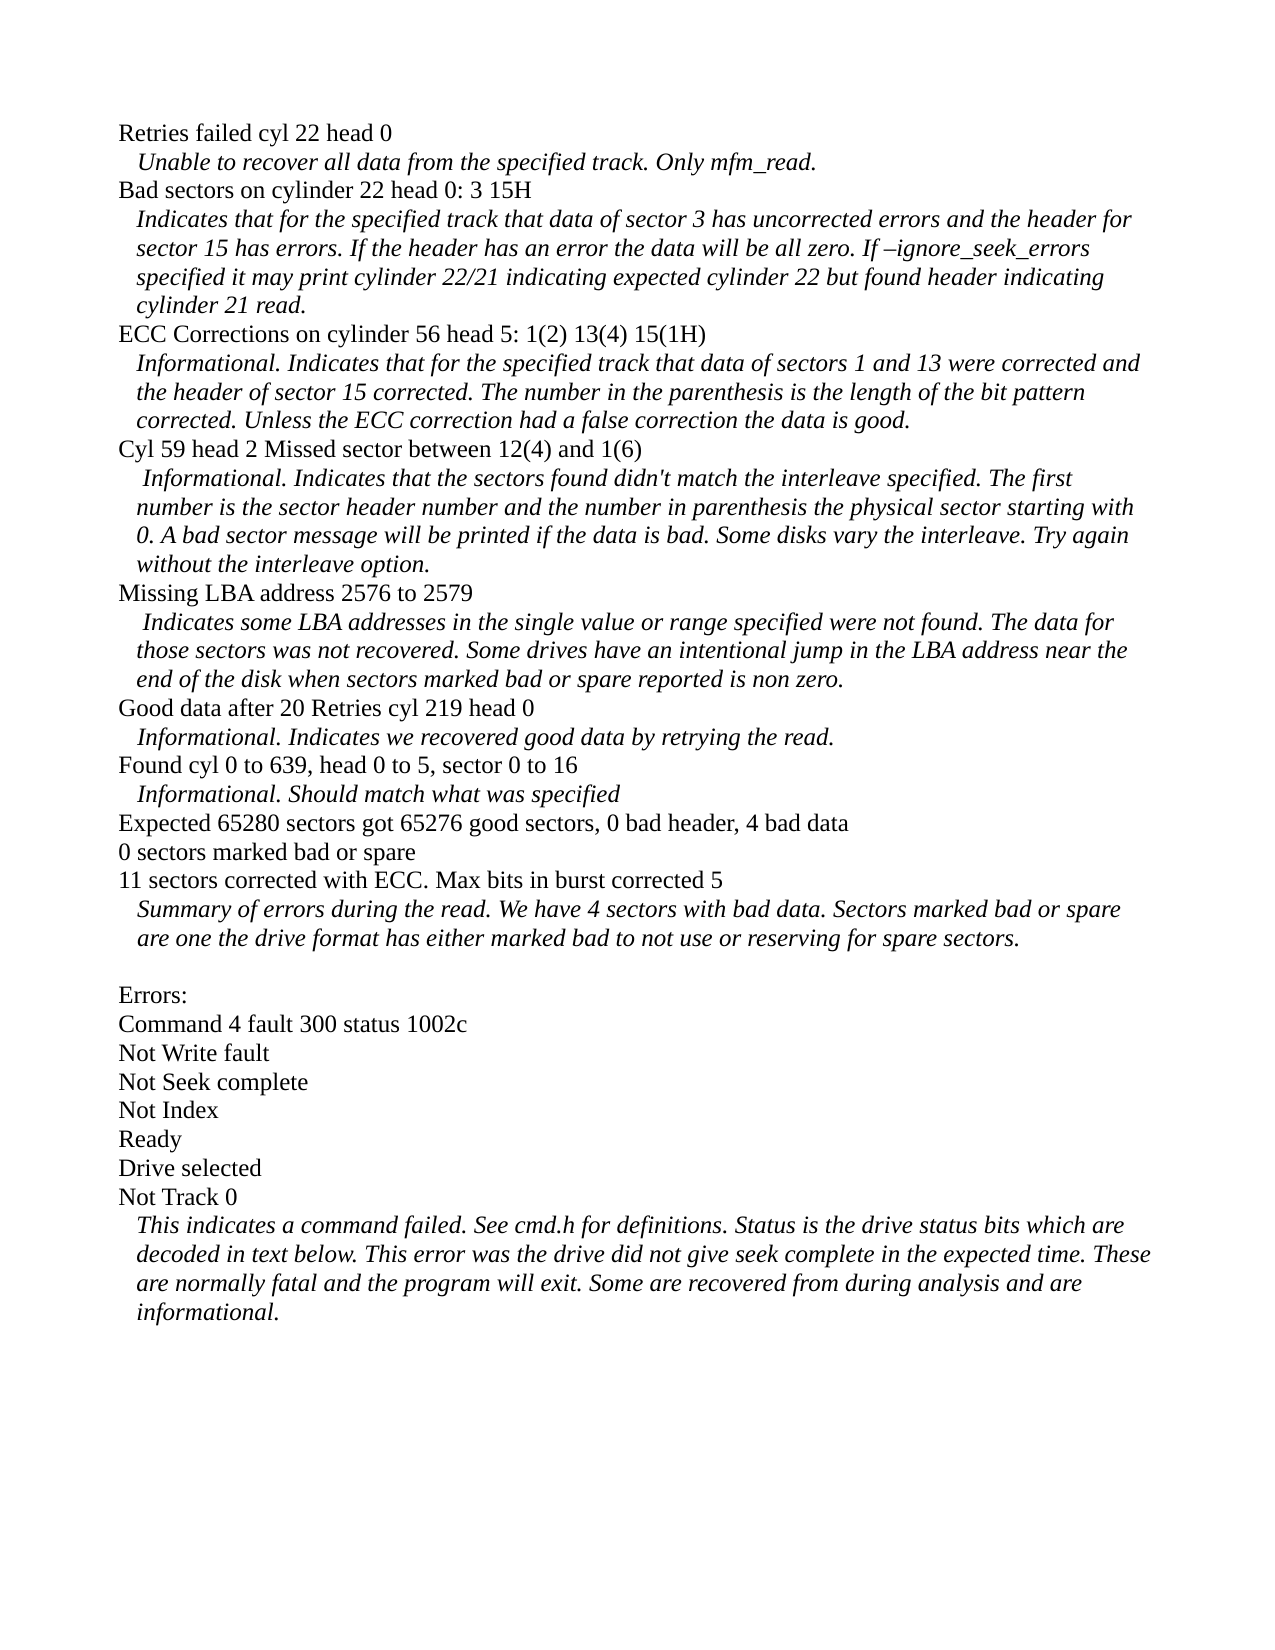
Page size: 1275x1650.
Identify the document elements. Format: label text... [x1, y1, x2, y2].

text Informational. Should match what was specified [118, 779, 1157, 808]
text Bad sectors on cylinder 22 head 0: 3 15H [118, 176, 1157, 204]
text Indicates some LBA addresses in the single value or range specified were not found. The data for those sectors was not recovered. Some drives have an intentional jump in the LBA address near the end of the disk when sectors marked bad or spare reported is non zero. [136, 607, 1157, 693]
text ECC Corrections on cylinder 56 head 5: 1(2) 13(4) 15(1H) [118, 319, 1157, 348]
text Ready [118, 1124, 1157, 1153]
text Informational. Indicates we recovered good data by retrying the read. [118, 722, 1157, 751]
text Indicates that for the specified track that data of sector 3 has uncorrected errors and the header for sector 15 has errors. If the header has an error the data will be all zero. If –ignore_seek_errors specified it may print cylinder 22/21 indicating expected cylinder 22 but found header indicating cylinder 21 read. [136, 204, 1157, 319]
text Not Track 0 [118, 1182, 1157, 1211]
text Expected 65280 sectors got 65276 good sectors, 0 bad header, 4 bad data [118, 808, 1157, 837]
text 0 sectors marked bad or spare [118, 837, 1157, 866]
text Drive selected [118, 1153, 1157, 1182]
text Found cyl 0 to 639, head 0 to 5, sector 0 to 16 [118, 751, 1157, 779]
text Retries failed cyl 22 head 0 [118, 118, 1157, 147]
text Unable to recover all data from the specified track. Only mfm_read. [118, 147, 1157, 176]
text Not Index [118, 1096, 1157, 1124]
text Command 4 fault 300 status 1002c [118, 1009, 1157, 1038]
text Cyl 59 head 2 Missed sector between 12(4) and 1(6) [118, 434, 1157, 463]
text Informational. Indicates that the sectors found didn't match the interleave specified. The first number is the sector header number and the number in parenthesis the physical sector starting with 0. A bad sector message will be printed if the data is bad. Some disks vary the interleave. Try again without the interleave option. [136, 463, 1157, 578]
text Missing LBA address 2576 to 2579 [118, 578, 1157, 607]
text Summary of errors during the read. We have 4 sectors with bad data. Sectors marked bad or spare are one the drive format has either marked bad to not use or reserving for spare sectors. [137, 894, 1157, 952]
text Not Seek complete [118, 1067, 1157, 1096]
text Errors: [118, 981, 1157, 1009]
text Not Write fault [118, 1038, 1157, 1067]
text 11 sectors corrected with ECC. Max bits in burst corrected 5 [118, 866, 1157, 894]
text This indicates a command failed. See cmd.h for definitions. Status is the drive status bits which are decoded in text below. This error was the drive did not give seek complete in the expected time. These are normally fatal and the program will exit. Some are recovered from during analysis and are informational. [136, 1211, 1157, 1326]
text Good data after 20 Retries cyl 219 head 0 [118, 693, 1157, 722]
text Informational. Indicates that for the specified track that data of sectors 1 and 13 were corrected and the header of sector 15 corrected. The number in the parenthesis is the length of the bit pattern corrected. Unless the ECC correction had a false correction the data is good. [136, 348, 1157, 434]
